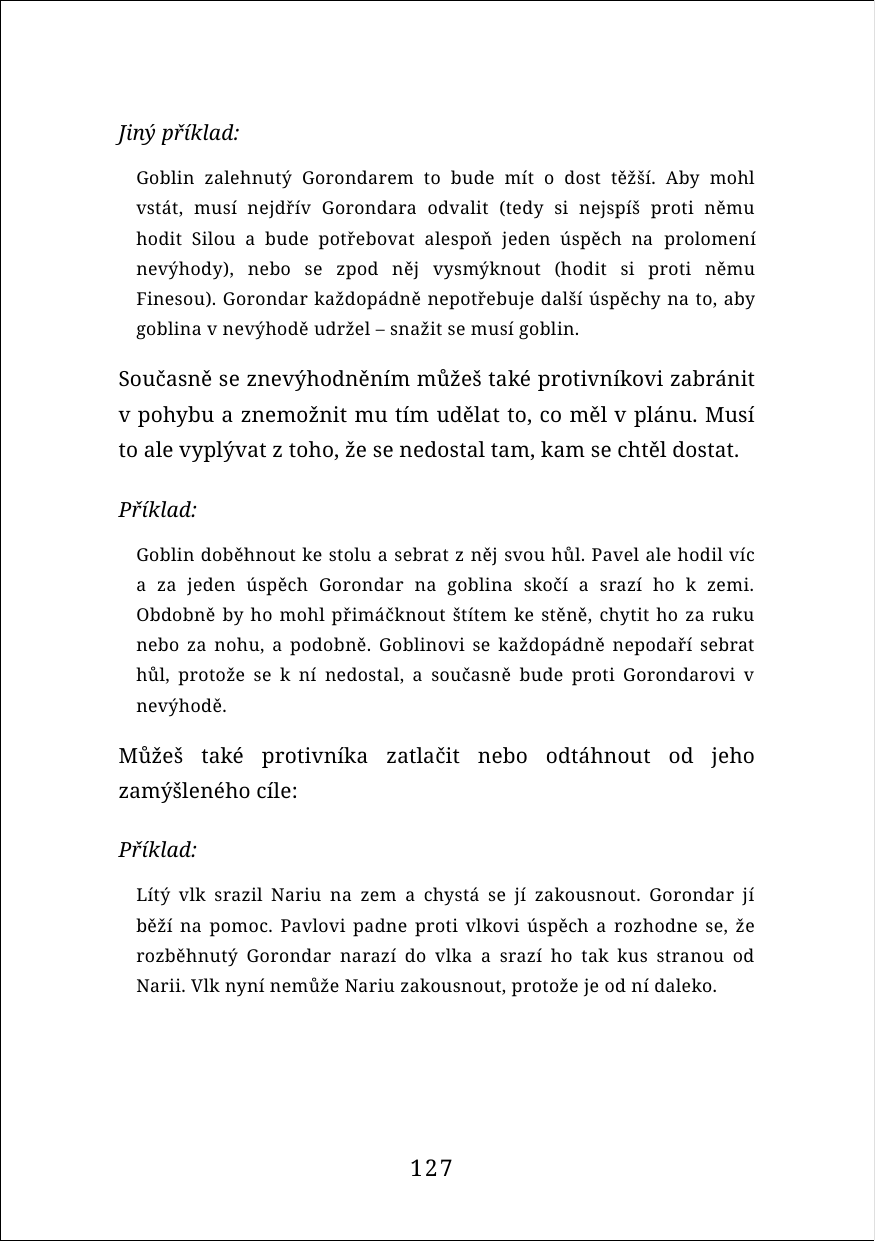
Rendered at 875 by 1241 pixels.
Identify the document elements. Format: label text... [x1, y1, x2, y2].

text Příklad: [118, 495, 756, 523]
text Jiný příklad: [118, 118, 756, 147]
text Lítý vlk srazil Nariu na zem a chystá se jí zakousnout. Gorondar jí běží na pomoc. Pavlovi padne proti vlkovi úspěch a rozhodne se, že rozběhnutý Gorondar narazí do vlka a srazí ho tak kus stranou od Narii. Vlk nyní nemůže Nariu zakousnout, protože je od ní daleko. [136, 883, 756, 998]
text Příklad: [118, 836, 756, 864]
text Můžeš také protivníka zatlačit nebo odtáhnout od jeho zamýšleného cíle: [118, 741, 756, 805]
text Současně se znevýhodněním můžeš také protivníkovi zabránit v pohybu a znemožnit mu tím udělat to, co měl v plánu. Musí to ale vyplývat z toho, že se nedostal tam, kam se chtěl dostat. [118, 364, 756, 464]
text Goblin doběhnout ke stolu a sebrat z něj svou hůl. Pavel ale hodil víc a za jeden úspěch Gorondar na goblina skočí a srazí ho k zemi. Obdobně by ho mohl přimáčknout štítem ke stěně, chytit ho za ruku nebo za nohu, a podobně. Goblinovi se každopádně nepodaří sebrat hůl, protože se k ní nedostal, a současně bude proti Gorondarovi v nevýhodě. [136, 542, 756, 717]
text Goblin zalehnutý Gorondarem to bude mít o dost těžší. Aby mohl vstát, musí nejdřív Gorondara odvalit (tedy si nejspíš proti němu hodit Silou a bude potřebovat alespoň jeden úspěch na prolomení nevýhody), nebo se zpod něj vysmýknout (hodit si proti němu Finesou). Gorondar každopádně nepotřebuje další úspěchy na to, aby goblina v nevýhodě udržel – snažit se musí goblin. [136, 166, 756, 341]
